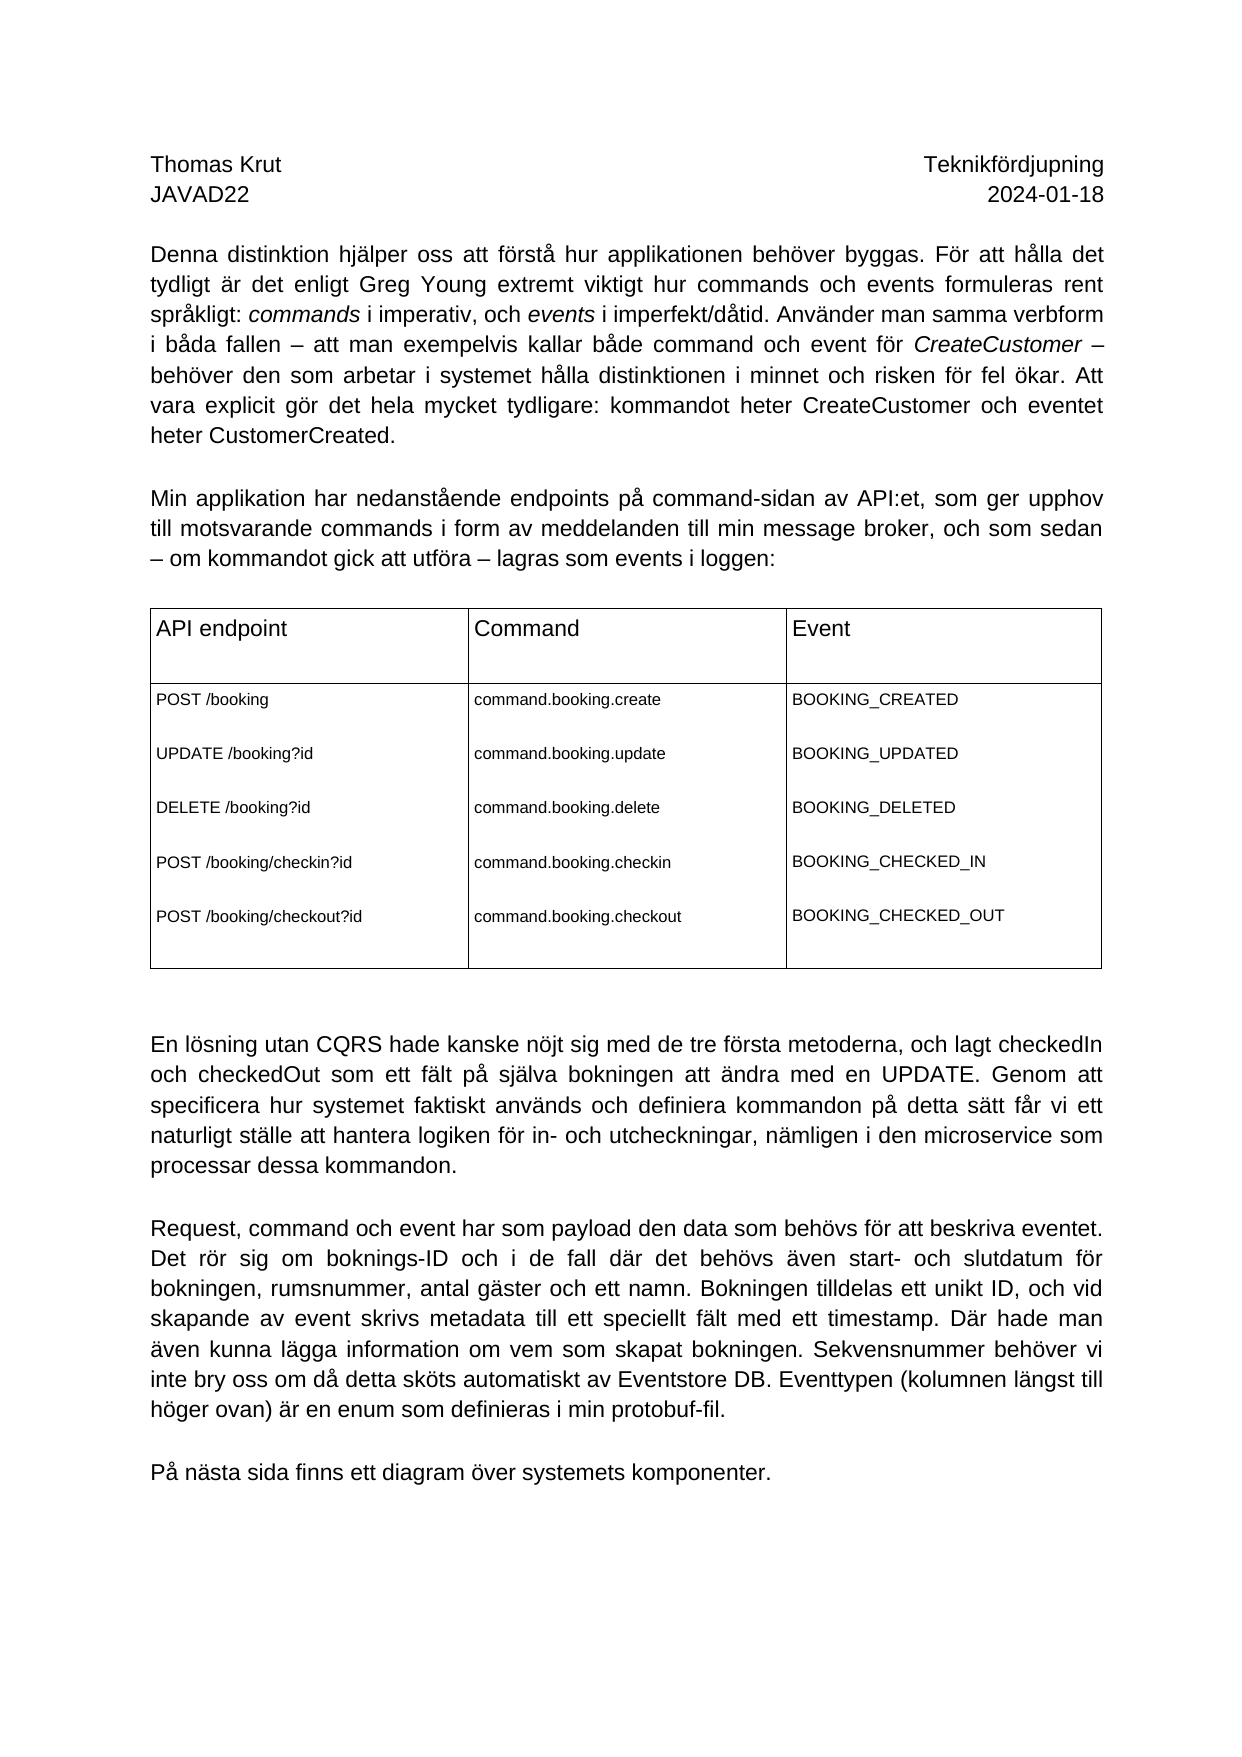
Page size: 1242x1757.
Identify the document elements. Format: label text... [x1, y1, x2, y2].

table_header Command [469, 609, 786, 683]
text En lösning utan CQRS hade kanske nöjt sig med de tre första metoderna, och lagt checkedIn och checkedOut som ett fält på själva bokningen att ändra med en UPDATE. Genom att specificera hur systemet faktiskt används och definiera kommandon på detta sätt får vi ett naturligt ställe att hantera logiken för in- och utcheckningar, nämligen i den microservice som processar dessa kommandon. [150, 1031, 1104, 1178]
text På nästa sida finns ett diagram över systemets komponenter. [150, 1459, 1104, 1485]
table_cell BOOKING_CREATED BOOKING_UPDATED BOOKING_DELETED BOOKING_CHECKED_IN BOOKING_CHECKED_OUT [787, 684, 1101, 967]
text Request, command och event har som payload den data som behövs för att beskriva eventet. Det rör sig om boknings-ID och i de fall där det behövs även start- och slutdatum för bokningen, rumsnummer, antal gäster och ett namn. Bokningen tilldelas ett unikt ID, och vid skapande av event skrivs metadata till ett speciellt fält med ett timestamp. Där hade man även kunna lägga information om vem som skapat bokningen. Sekvensnummer behöver vi inte bry oss om då detta sköts automatiskt av Eventstore DB. Eventtypen (kolumnen längst till höger ovan) är en enum som definieras i min protobuf-fil. [150, 1215, 1104, 1422]
table_cell POST /booking UPDATE /booking?id DELETE /booking?id POST /booking/checkin?id POST /booking/checkout?id [151, 684, 468, 967]
text Denna distinktion hjälper oss att förstå hur applikationen behöver byggas. För att hålla det tydligt är det enligt Greg Young extremt viktigt hur commands och events formuleras rent språkligt: commands i imperativ, och events i imperfekt/dåtid. Använder man samma verbform i båda fallen – att man exempelvis kallar både command och event för CreateCustomer – behöver den som arbetar i systemet hålla distinktionen i minnet och risken för fel ökar. Att vara explicit gör det hela mycket tydligare: kommandot heter CreateCustomer och eventet heter CustomerCreated. [150, 241, 1104, 448]
table_header API endpoint [151, 609, 468, 683]
table_header Event [787, 609, 1101, 683]
text Min applikation har nedanstående endpoints på command-sidan av API:et, som ger upphov till motsvarande commands i form av meddelanden till min message broker, och som sedan – om kommandot gick att utföra – lagras som events i loggen: [150, 485, 1104, 572]
table_cell command.booking.create command.booking.update command.booking.delete command.booking.checkin command.booking.checkout [469, 684, 786, 967]
